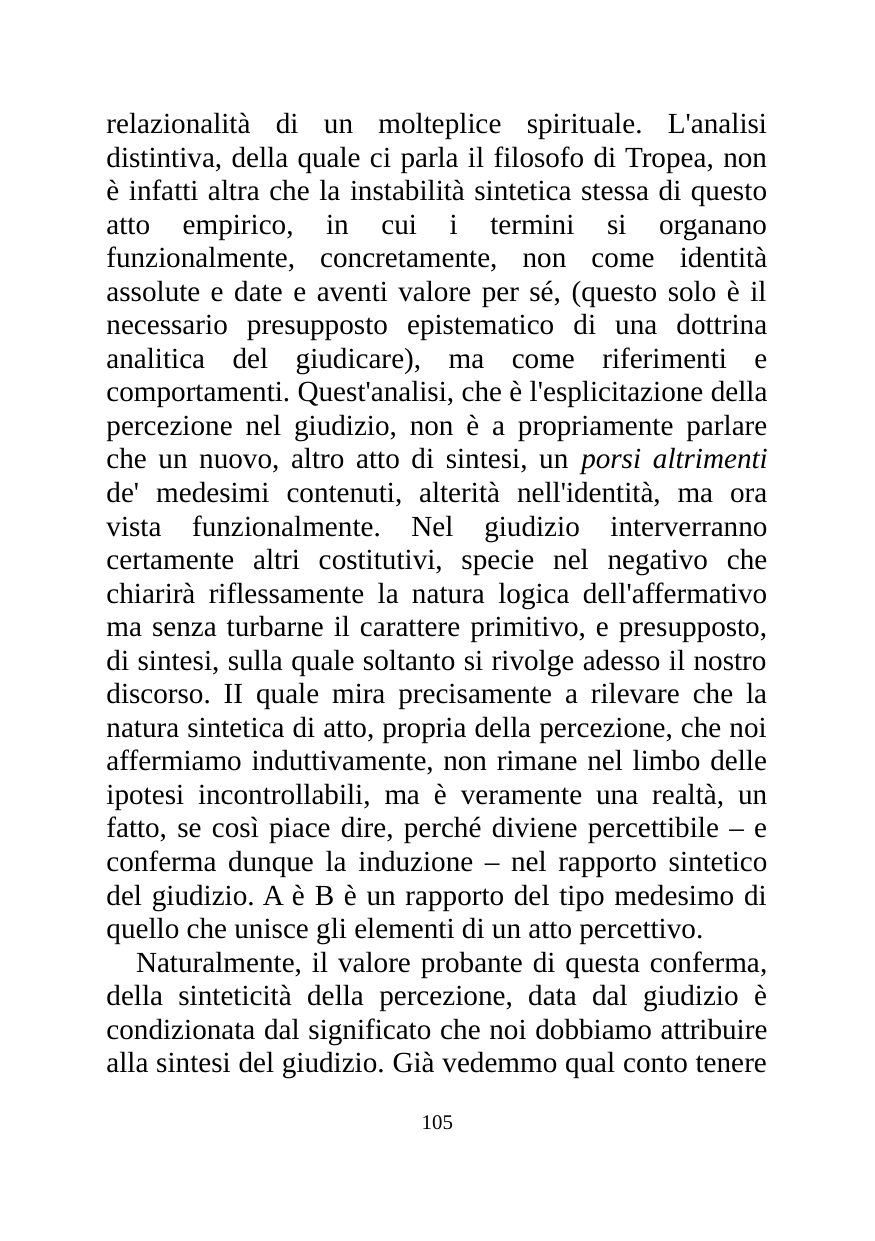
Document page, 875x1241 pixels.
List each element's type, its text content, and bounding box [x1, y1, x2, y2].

text relazionalità di un molteplice spirituale. L'analisi distintiva, della quale ci parla il filosofo di Tropea, non è infatti altra che la instabilità sintetica stessa di questo atto empirico, in cui i termini si organano funzionalmente, concretamente, non come identità assolute e date e aventi valore per sé, (questo solo è il necessario presupposto epistematico di una dottrina analitica del giudicare), ma come riferimenti e comportamenti. Quest'analisi, che è l'esplicitazione della percezione nel giudizio, non è a propriamente parlare che un nuovo, altro atto di sintesi, un porsi altrimenti de' medesimi contenuti, alterità nell'identità, ma ora vista funzionalmente. Nel giudizio interverranno certamente altri costitutivi, specie nel negativo che chiarirà riflessamente la natura logica dell'affermativo ma senza turbarne il carattere primitivo, e presupposto, di sintesi, sulla quale soltanto si rivolge adesso il nostro discorso. II quale mira precisamente a rilevare che la natura sintetica di atto, propria della percezione, che noi affermiamo induttivamente, non rimane nel limbo delle ipotesi incontrollabili, ma è veramente una realtà, un fatto, se così piace dire, perché diviene percettibile – e conferma dunque la induzione – nel rapporto sintetico del giudizio. A è B è un rapporto del tipo medesimo di quello che unisce gli elementi di un atto percettivo. [106, 106, 768, 945]
text Naturalmente, il valore probante di questa conferma, della sinteticità della percezione, data dal giudizio è condizionata dal significato che noi dobbiamo attribuire alla sintesi del giudizio. Già vedemmo qual conto tenere [106, 945, 768, 1079]
